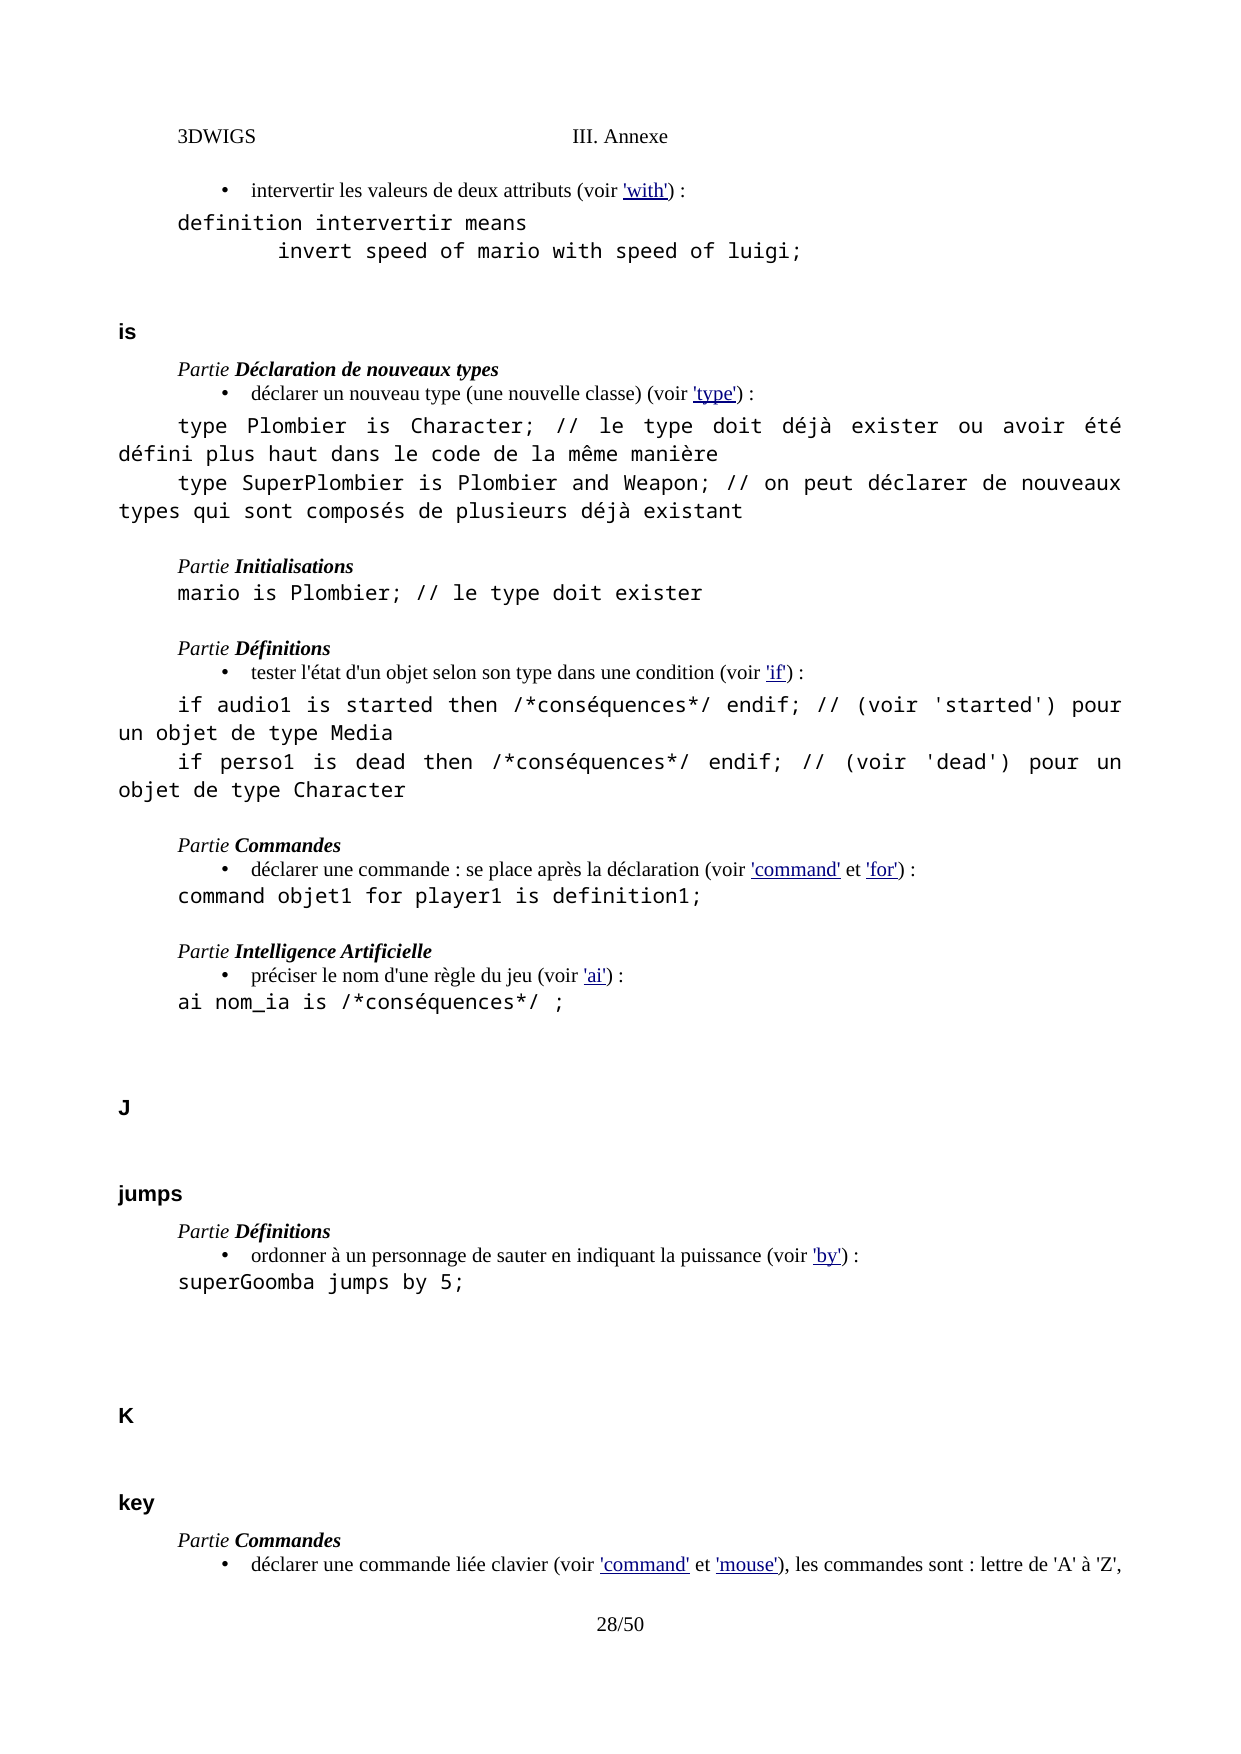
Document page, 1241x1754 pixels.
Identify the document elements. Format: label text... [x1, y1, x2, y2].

list intervertir les valeurs de deux attributs (voir 'with') : [162, 178, 1122, 202]
text Partie Commandes [118, 1528, 1122, 1552]
text Partie Intelligence Artificielle [118, 939, 1122, 963]
subtitle key [118, 1490, 1122, 1515]
text Partie Initialisations [118, 554, 1122, 578]
text Partie Commandes [118, 833, 1122, 857]
text if perso1 is dead then /*conséquences*/ endif; // (voir 'dead') pour un objet de type Character [118, 747, 1122, 804]
subtitle J [118, 1094, 1122, 1119]
subtitle jumps [118, 1181, 1122, 1206]
list tester l'état d'un objet selon son type dans une condition (voir 'if') : [162, 660, 1122, 684]
text Partie Définitions [118, 636, 1122, 660]
text type SuperPlombier is Plombier and Weapon; // on peut déclarer de nouveaux types qui sont composés de plusieurs déjà existant [118, 468, 1122, 524]
text type Plombier is Character; // le type doit déjà exister ou avoir été défini plus haut dans le code de la même manière [118, 411, 1122, 468]
subtitle K [118, 1403, 1122, 1429]
list déclarer une commande : se place après la déclaration (voir 'command' et 'for') : [162, 857, 1122, 881]
text command objet1 for player1 is definition1; [118, 881, 1122, 910]
subtitle is [118, 319, 1122, 344]
text Partie Définitions [118, 1219, 1122, 1243]
list préciser le nom d'une règle du jeu (voir 'ai') : [162, 963, 1122, 987]
list ordonner à un personnage de sauter en indiquant la puissance (voir 'by') : [162, 1243, 1122, 1267]
text Partie Déclaration de nouveaux types [118, 357, 1122, 381]
text invert speed of mario with speed of luigi; [118, 236, 1122, 264]
text superGoomba jumps by 5; [118, 1267, 1122, 1295]
text ai nom_ia is /*conséquences*/ ; [118, 987, 1122, 1016]
list déclarer un nouveau type (une nouvelle classe) (voir 'type') : [162, 381, 1122, 405]
list déclarer une commande liée clavier (voir 'command' et 'mouse'), les commandes sont : lettre de 'A' à 'Z', [162, 1552, 1122, 1576]
text definition intervertir means [118, 208, 1122, 236]
text mario is Plombier; // le type doit exister [118, 578, 1122, 606]
text if audio1 is started then /*conséquences*/ endif; // (voir 'started') pour un objet de type Media [118, 690, 1122, 747]
